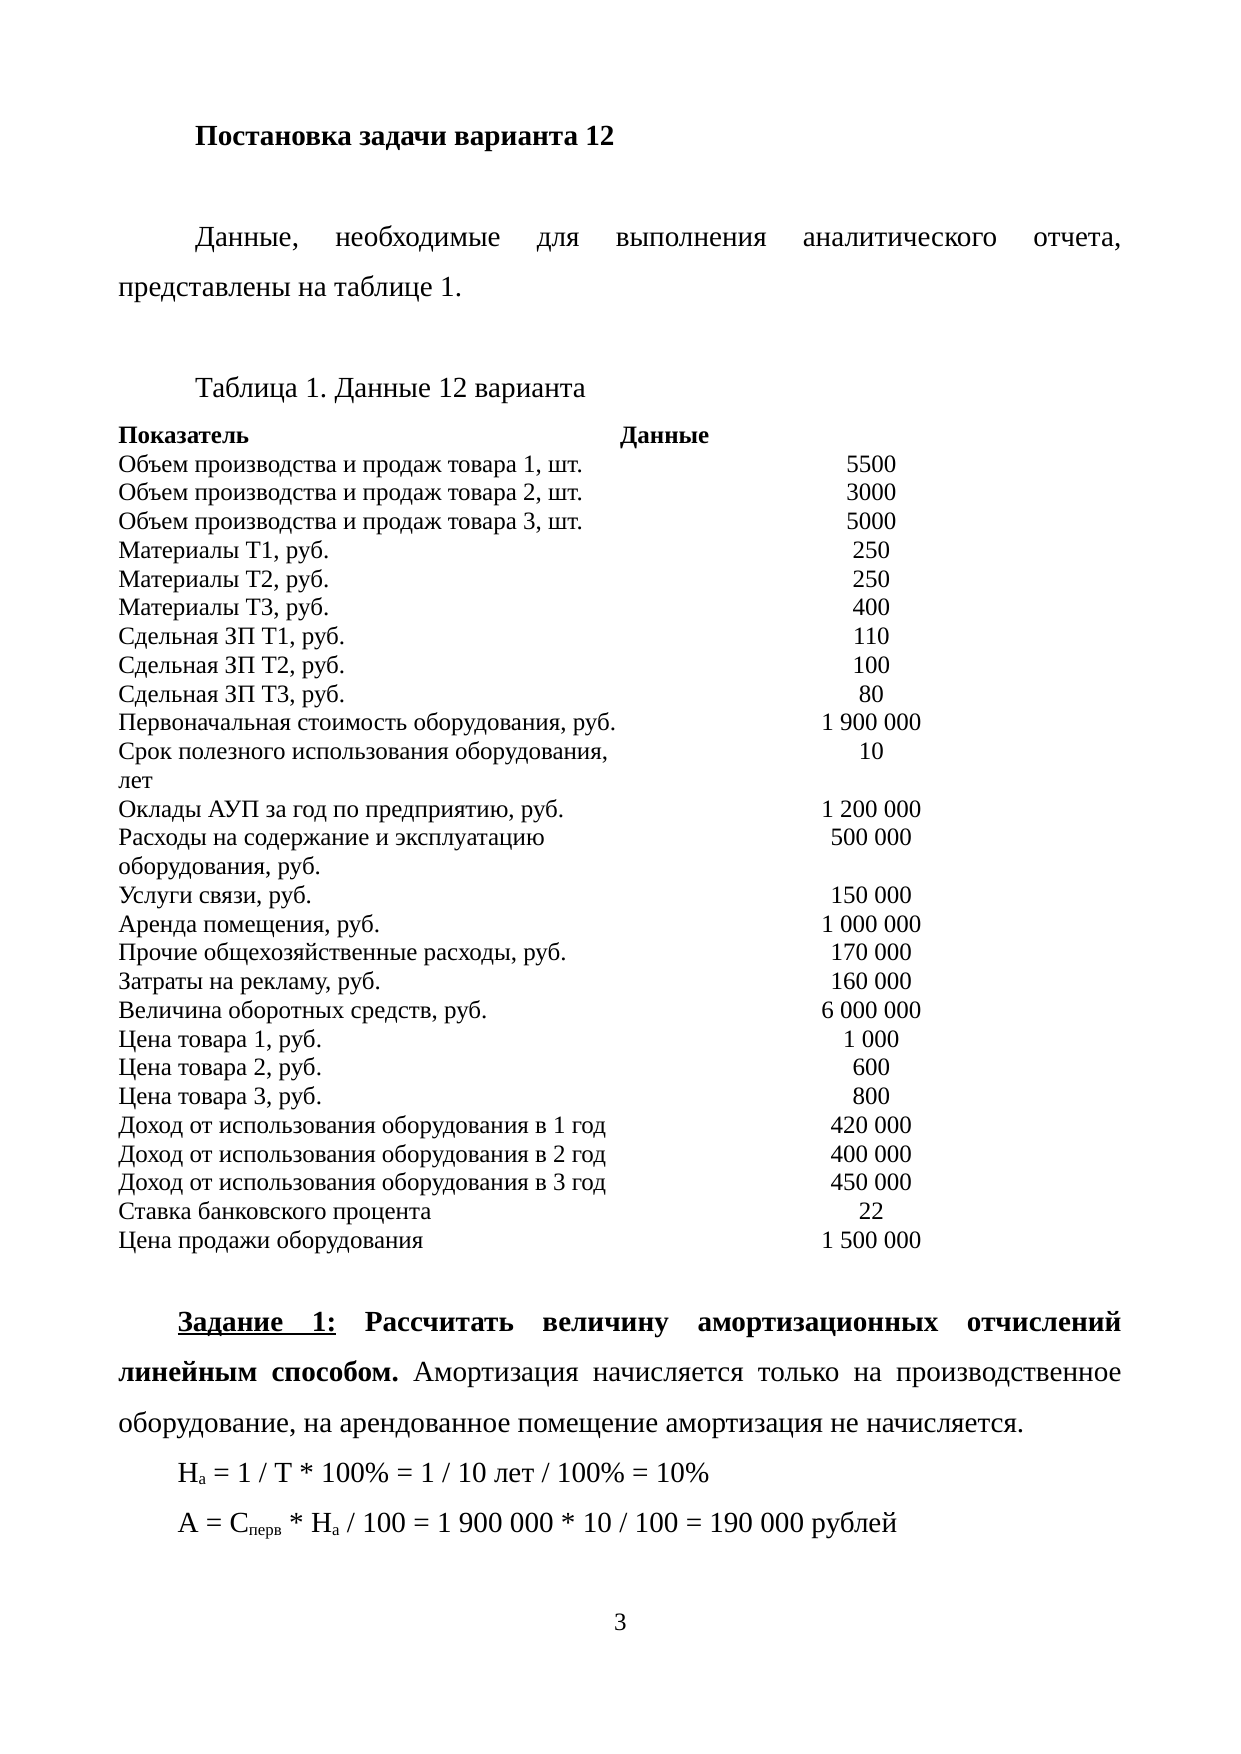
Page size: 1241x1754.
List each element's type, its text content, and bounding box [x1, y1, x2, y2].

table_cell Прочие общехозяйственные расходы, руб. [118, 938, 620, 966]
table_cell Доход от использования оборудования в 2 год [118, 1139, 620, 1167]
table_cell 1 200 000 [620, 794, 1122, 822]
table_cell Объем производства и продаж товара 1, шт. [118, 449, 620, 477]
text Постановка задачи варианта 12 [118, 118, 1122, 152]
table_cell 80 [620, 679, 1122, 707]
table_cell 110 [620, 621, 1122, 650]
text Таблица 1. Данные 12 варианта [118, 370, 1122, 403]
table_cell Цена товара 2, руб. [118, 1053, 620, 1081]
table_cell Затраты на рекламу, руб. [118, 966, 620, 995]
table_cell 10 [620, 736, 1122, 794]
table_cell Первоначальная стоимость оборудования, руб. [118, 708, 620, 736]
text Данные, необходимые для выполнения аналитического отчета, представлены на таблице 1. [118, 219, 1122, 303]
table_cell 170 000 [620, 938, 1122, 966]
table_header Данные [620, 420, 1122, 449]
table_cell Сдельная ЗП Т1, руб. [118, 621, 620, 650]
table_cell Материалы Т3, руб. [118, 593, 620, 621]
table_cell 6 000 000 [620, 995, 1122, 1024]
table_cell Сдельная ЗП Т2, руб. [118, 650, 620, 679]
table_cell 600 [620, 1053, 1122, 1081]
table_cell 5500 [620, 449, 1122, 477]
table_cell Величина оборотных средств, руб. [118, 995, 620, 1024]
table_cell 100 [620, 650, 1122, 679]
table_cell 450 000 [620, 1168, 1122, 1196]
table_cell 1 900 000 [620, 708, 1122, 736]
table_cell 800 [620, 1081, 1122, 1110]
table_cell Аренда помещения, руб. [118, 909, 620, 937]
table_cell 3000 [620, 478, 1122, 506]
table_cell 1 500 000 [620, 1225, 1122, 1254]
table_cell 400 000 [620, 1139, 1122, 1167]
table_cell 160 000 [620, 966, 1122, 995]
table_cell 500 000 [620, 823, 1122, 880]
text А = Сперв * На / 100 = 1 900 000 * 10 / 100 = 190 000 рублей [118, 1505, 1122, 1539]
table_cell Ставка банковского процента [118, 1196, 620, 1225]
table_cell 250 [620, 535, 1122, 564]
table_cell 22 [620, 1196, 1122, 1225]
table_cell Услуги связи, руб. [118, 880, 620, 909]
table_cell Объем производства и продаж товара 3, шт. [118, 506, 620, 535]
table_cell Материалы Т1, руб. [118, 535, 620, 564]
table_cell Сдельная ЗП Т3, руб. [118, 679, 620, 707]
table_cell Цена товара 3, руб. [118, 1081, 620, 1110]
table_cell Расходы на содержание и эксплуатацию оборудования, руб. [118, 823, 620, 880]
table_cell 1 000 000 [620, 909, 1122, 937]
table_header Показатель [118, 420, 620, 449]
table_cell 250 [620, 564, 1122, 592]
table_cell 400 [620, 593, 1122, 621]
text На = 1 / Т * 100% = 1 / 10 лет / 100% = 10% [118, 1455, 1122, 1488]
table_cell 150 000 [620, 880, 1122, 909]
table_cell Цена товара 1, руб. [118, 1024, 620, 1052]
table_cell Материалы Т2, руб. [118, 564, 620, 592]
table_cell 5000 [620, 506, 1122, 535]
table_cell Доход от использования оборудования в 3 год [118, 1168, 620, 1196]
table_cell Доход от использования оборудования в 1 год [118, 1110, 620, 1139]
text Задание 1: Рассчитать величину амортизационных отчислений линейным способом. Амортизация начисляется только на производственное оборудование, на арендованное помещение амортизация не начисляется. [118, 1304, 1122, 1438]
table_cell 420 000 [620, 1110, 1122, 1139]
table_cell Срок полезного использования оборудования, лет [118, 736, 620, 794]
table_cell 1 000 [620, 1024, 1122, 1052]
table_cell Цена продажи оборудования [118, 1225, 620, 1254]
table_cell Оклады АУП за год по предприятию, руб. [118, 794, 620, 822]
table_cell Объем производства и продаж товара 2, шт. [118, 478, 620, 506]
